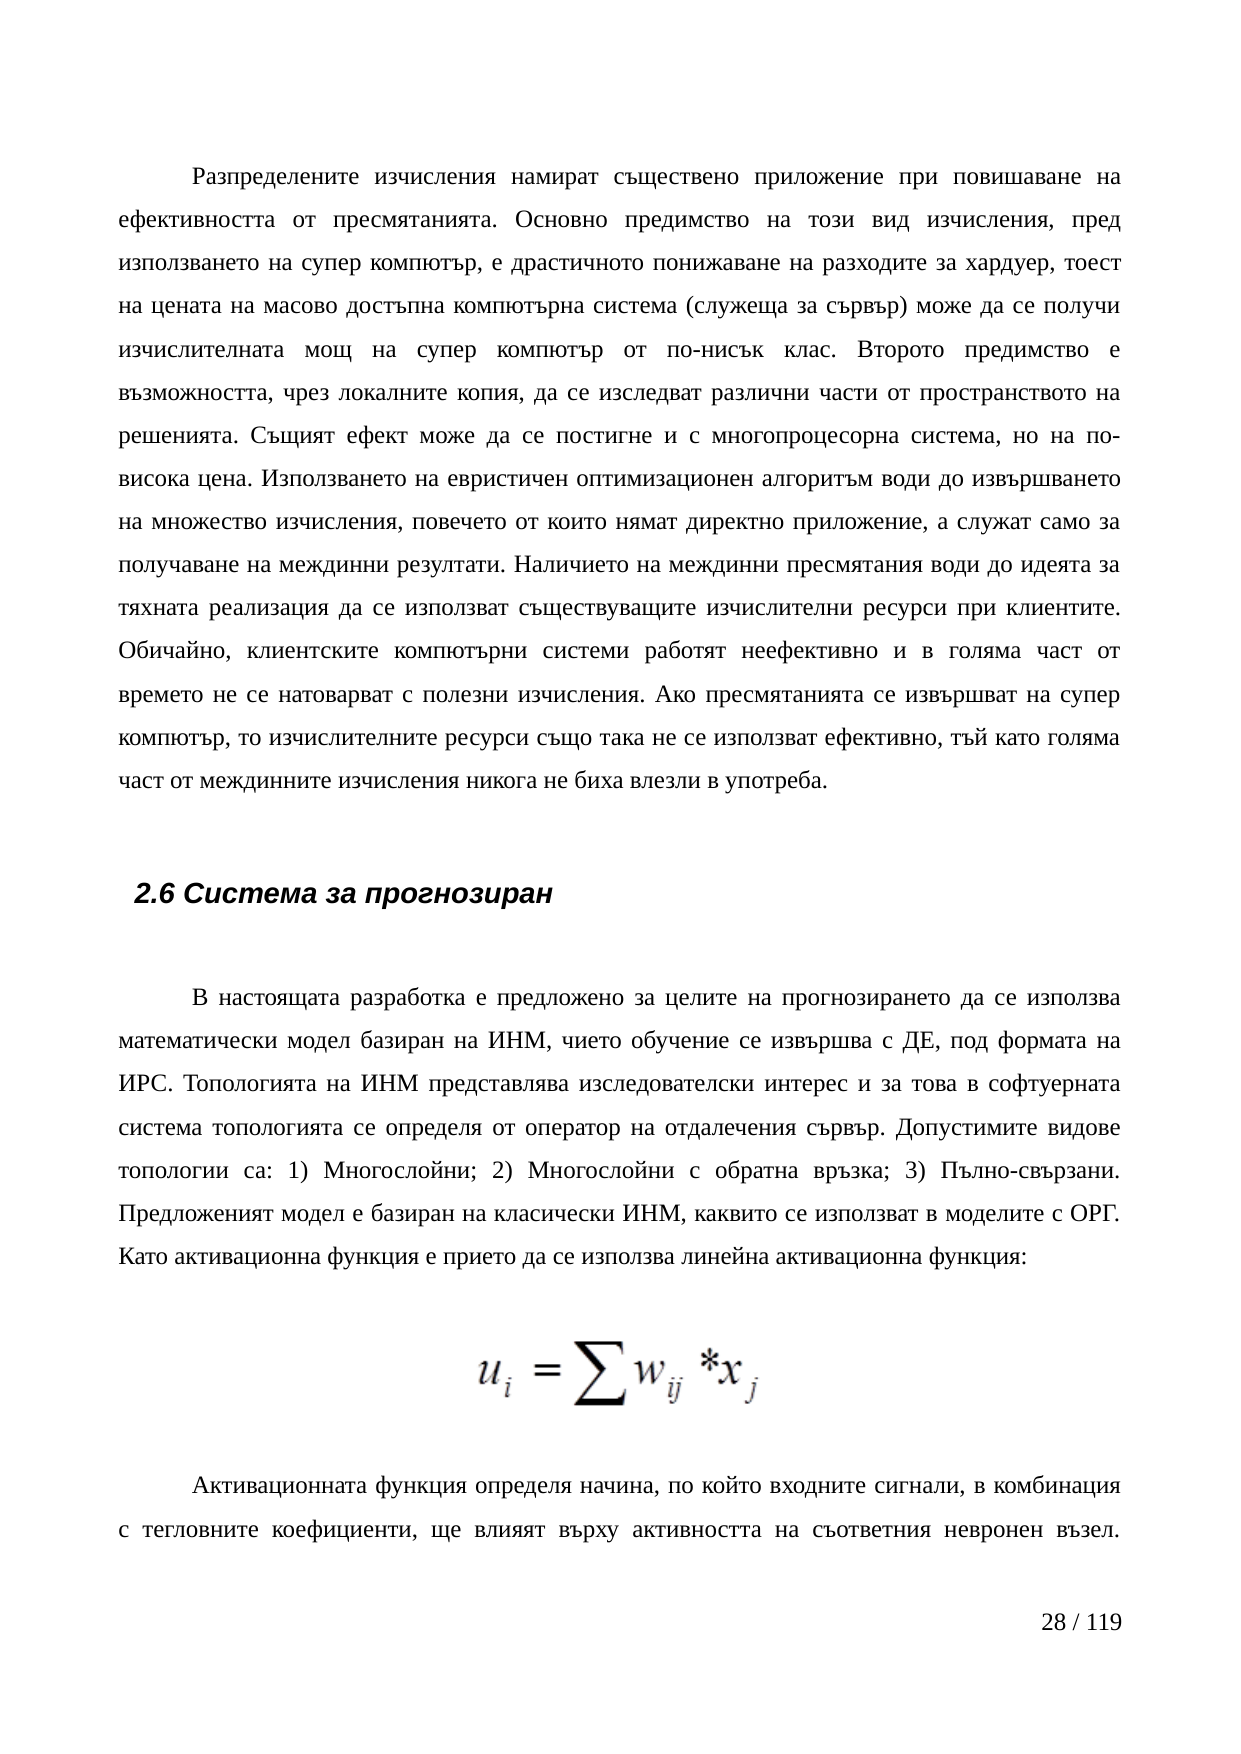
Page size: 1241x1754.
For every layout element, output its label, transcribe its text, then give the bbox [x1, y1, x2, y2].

text Активационната функция определя начина, по който входните сигнали, в комбинация с тегловните коефициенти, ще влияят върху активността на съответния невронен възел. [118, 1471, 1122, 1542]
text В настоящата разработка е предложено за целите на прогнозирането да се използва математически модел базиран на ИНМ, чието обучение се извършва с ДЕ, под формата на ИРС. Топологията на ИНМ представлява изследователски интерес и за това в софтуерната система топологията се определя от оператор на отдалечения сървър. Допустимите видове топологии са: 1) Многослойни; 2) Многослойни с обратна връзка; 3) Пълно-свързани. Предложеният модел е базиран на класически ИНМ, каквито се използват в моделите с ОРГ. Като активационна функция е прието да се използва линейна активационна функция: [118, 982, 1122, 1270]
text Разпределените изчисления намират съществено приложение при повишаване на ефективността от пресмятанията. Основно предимство на този вид изчисления, пред използването на супер компютър, е драстичното понижаване на разходите за хардуер, тоест на цената на масово достъпна компютърна система (служеща за сървър) може да се получи изчислителната мощ на супер компютър от по-нисък клас. Второто предимство е възможността, чрез локалните копия, да се изследват различни части от пространството на решенията. Същият ефект може да се постигне и с многопроцесорна система, но на по-висока цена. Използването на евристичен оптимизационен алгоритъм води до извършването на множество изчисления, повечето от които нямат директно приложение, а служат само за получаване на междинни резултати. Наличието на междинни пресмятания води до идеята за тяхната реализация да се използват съществуващите изчислителни ресурси при клиентите. Обичайно, клиентските компютърни системи работят неефективно и в голяма част от времето не се натоварват с полезни изчисления. Ако пресмятанията се извършват на супер компютър, то изчислителните ресурси също така не се използват ефективно, тъй като голяма част от междинните изчисления никога не биха влезли в употреба. [118, 161, 1122, 794]
subtitle 2.6 Система за прогнозиран [118, 876, 1122, 910]
